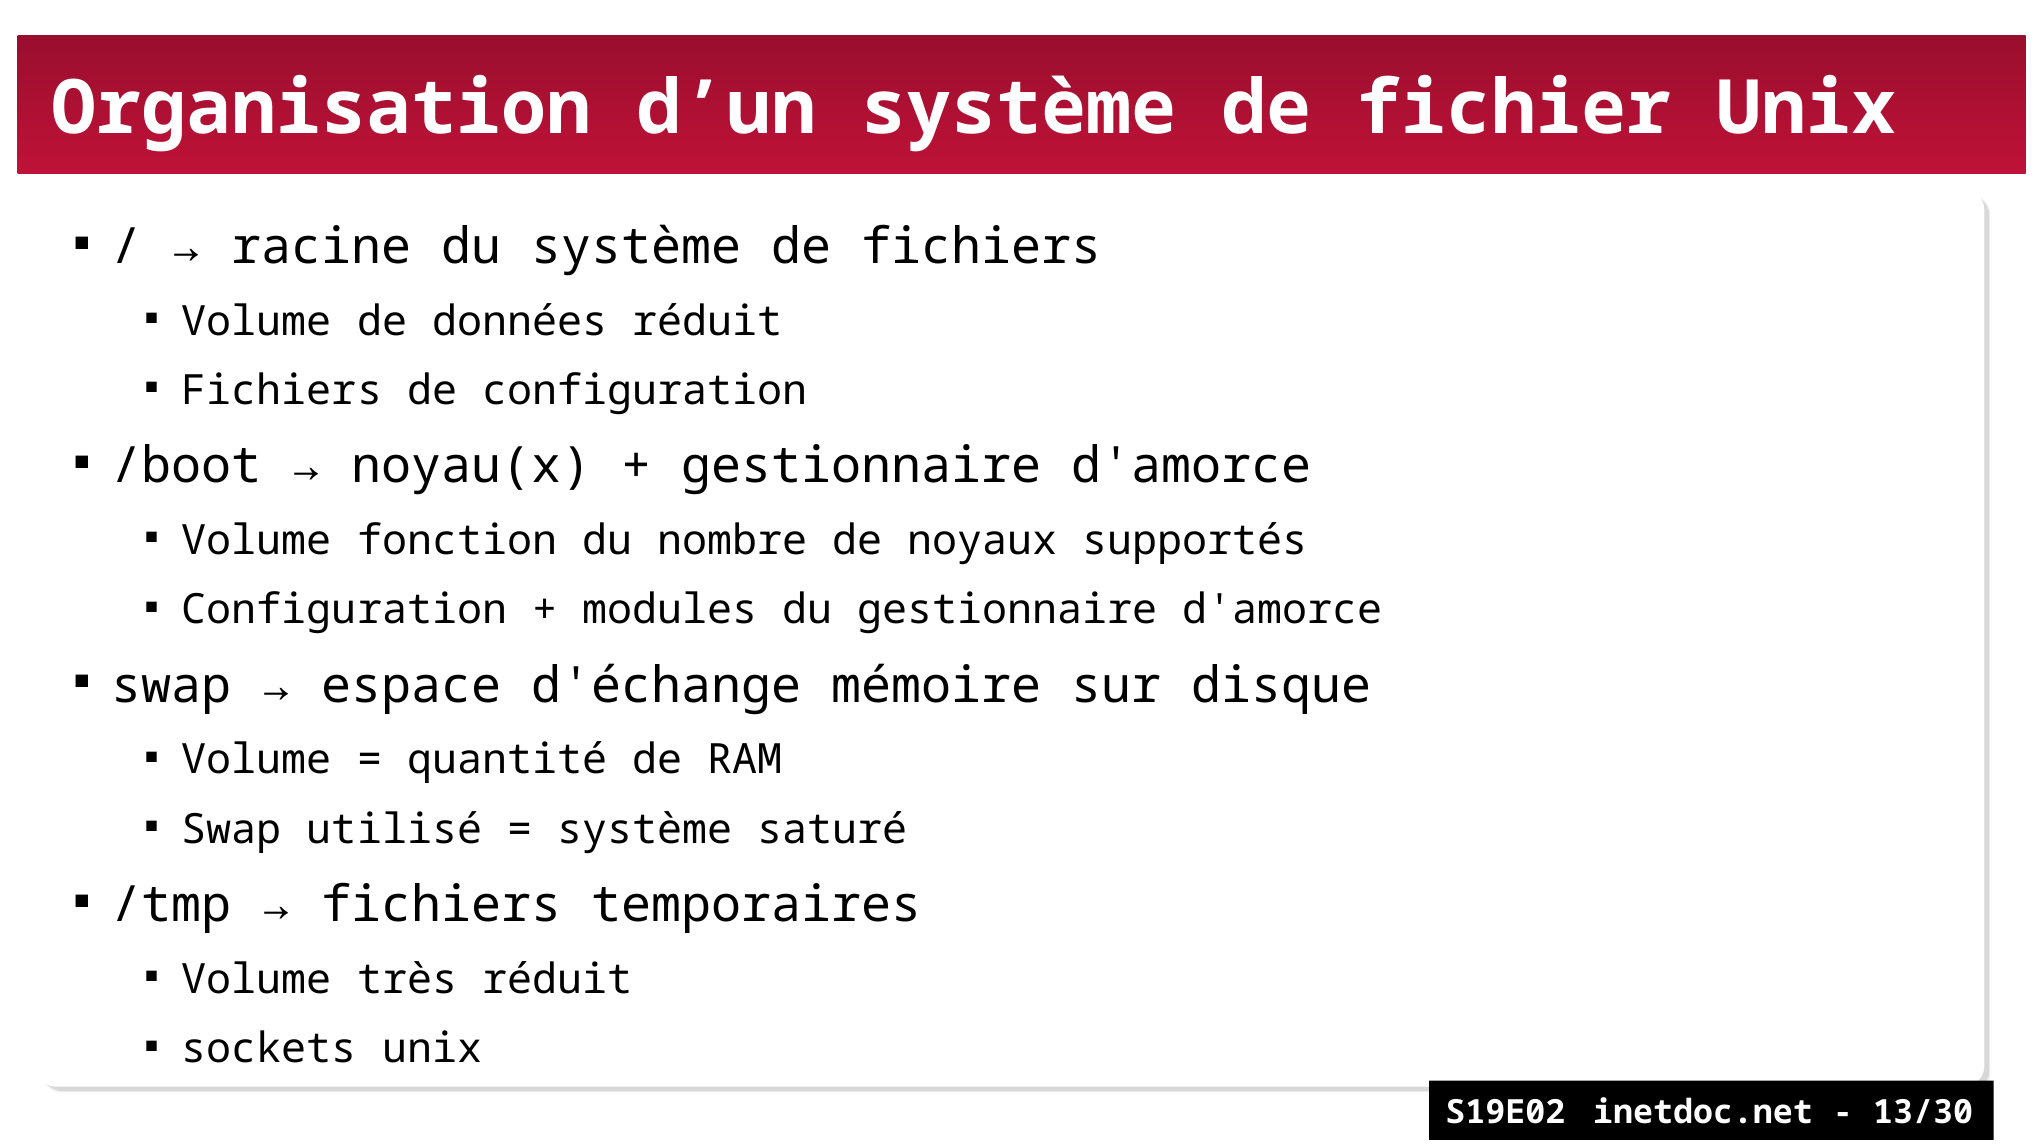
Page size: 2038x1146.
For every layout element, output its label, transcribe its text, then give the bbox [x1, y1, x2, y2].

text_box Organisation d’un système de fichier Unix [17, 35, 2026, 174]
text_box S19E02 inetdoc.net - <numéro>/30 [1429, 1080, 1994, 1140]
text_box / → racine du système de fichiers Volume de données réduit Fichiers de configuration /boot → noyau(x) + gestionnaire d'amorce Volume fonction du nombre de noyaux supportés Configuration + modules du gestionnaire d'amorce swap → espace d'échange mémoire sur disque Volume = quantité de RAM Swap utilisé = système saturé /tmp → fichiers temporaires Volume très réduit sockets unix [35, 188, 1985, 1087]
